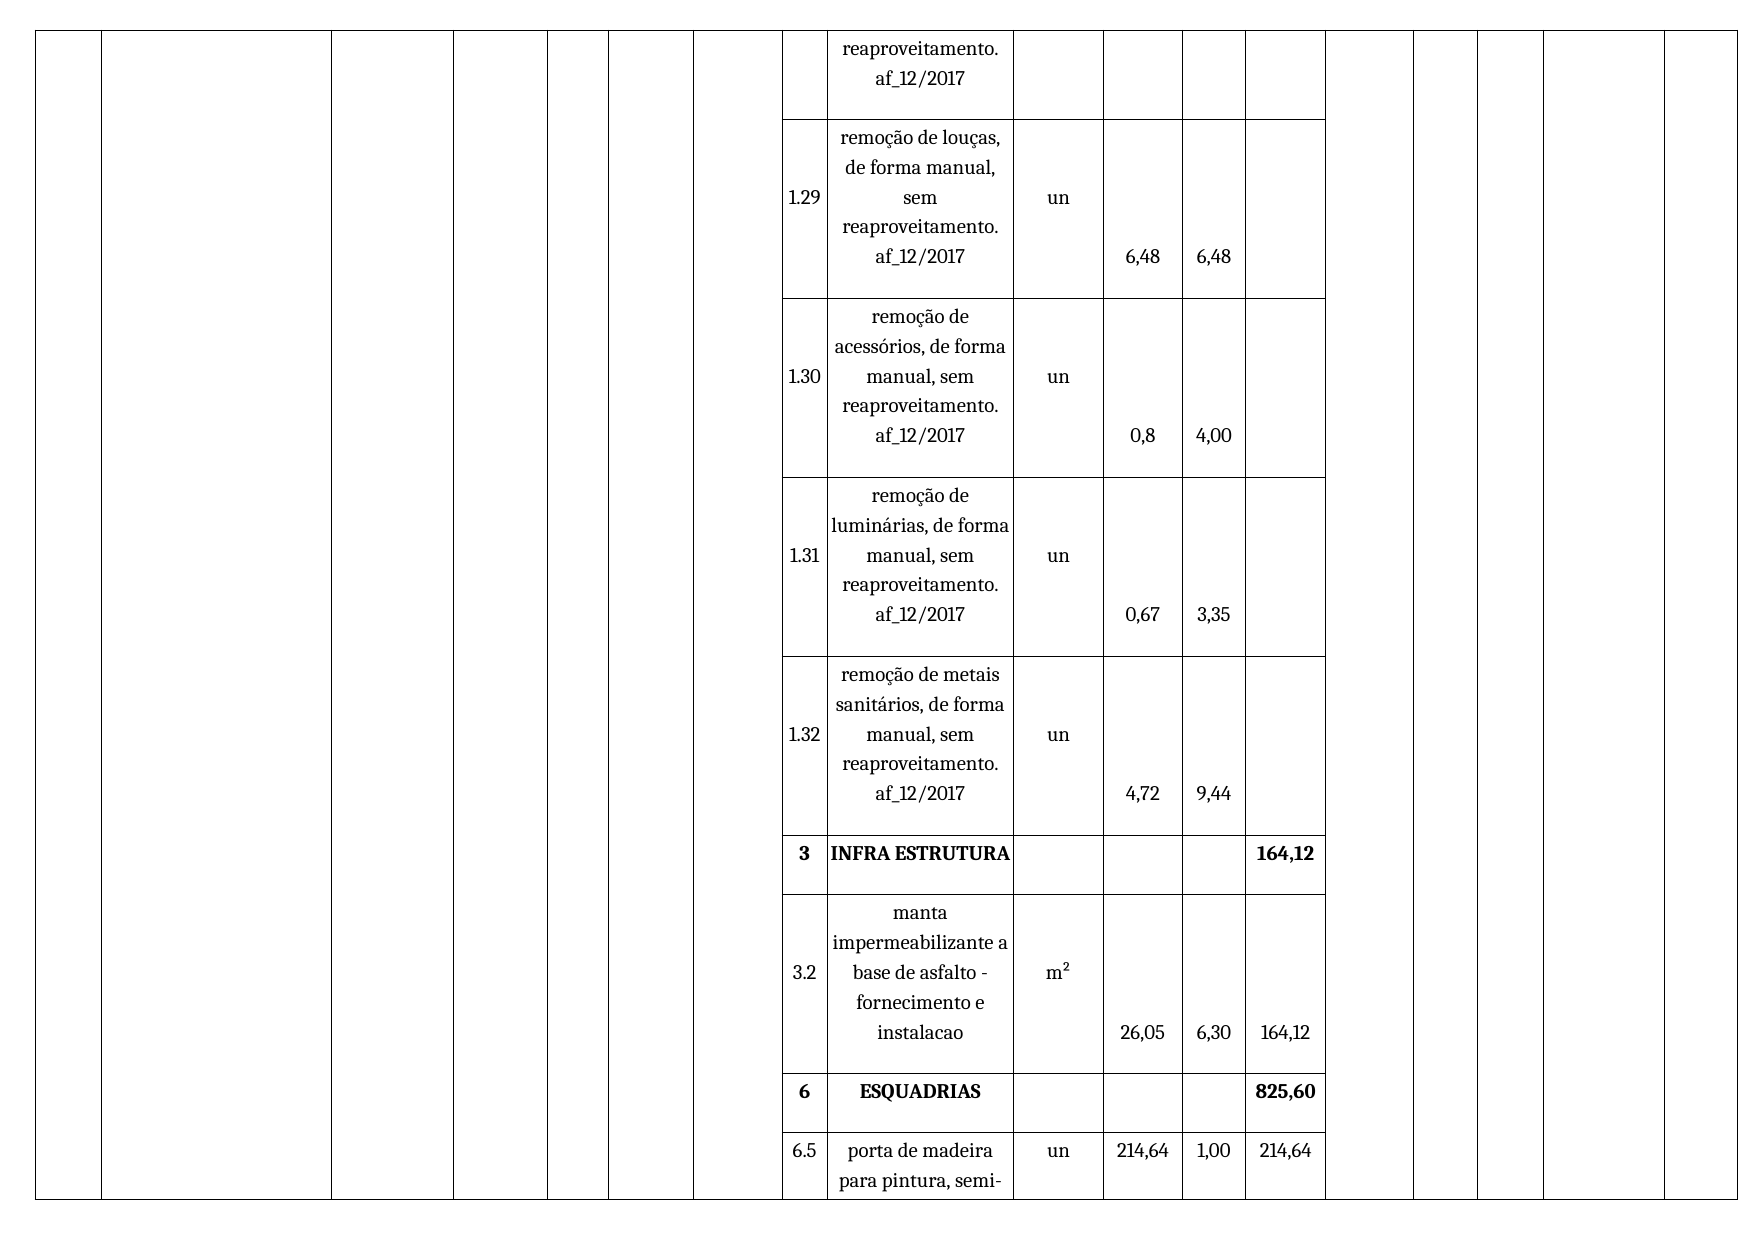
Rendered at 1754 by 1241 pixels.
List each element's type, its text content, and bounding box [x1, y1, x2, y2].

table_cell [1183, 836, 1245, 894]
table_cell 6.5 [783, 1133, 827, 1199]
table_cell [1544, 31, 1664, 1199]
table_cell [1014, 31, 1103, 119]
table_cell un [1014, 299, 1103, 477]
table_cell 4,72 [1104, 657, 1182, 834]
table_cell [1014, 836, 1103, 894]
table_cell 214,64 [1104, 1133, 1182, 1199]
table_cell [783, 31, 827, 119]
table_cell [1183, 1074, 1245, 1132]
table_cell [1014, 1074, 1103, 1132]
table_cell m² [1014, 895, 1103, 1073]
table_cell remoção de metais sanitários, de forma manual, sem reaproveitamento. af_12/2017 [828, 657, 1013, 834]
table_cell 1.32 [783, 657, 827, 834]
table_cell 0,67 [1104, 478, 1182, 656]
table_cell 6,48 [1104, 120, 1182, 298]
table_cell 164,12 [1246, 836, 1325, 894]
table_cell un [1014, 657, 1103, 834]
table_cell 6,48 [1183, 120, 1245, 298]
table_cell 1,00 [1183, 1133, 1245, 1199]
table_cell un [1014, 120, 1103, 298]
table_cell 1.29 [783, 120, 827, 298]
table_cell 1.30 [783, 299, 827, 477]
table_cell [1104, 1074, 1182, 1132]
table_cell 1.31 [783, 478, 827, 656]
table_cell [1246, 31, 1325, 119]
table_cell [454, 31, 547, 1199]
table_cell [1414, 31, 1477, 1199]
table_cell [1246, 299, 1325, 477]
table_cell [1104, 31, 1182, 119]
table_cell [1246, 120, 1325, 298]
table_cell [694, 31, 782, 1199]
table_cell remoção de luminárias, de forma manual, sem reaproveitamento. af_12/2017 [828, 478, 1013, 656]
table_cell 6 [783, 1074, 827, 1132]
table_cell remoção de acessórios, de forma manual, sem reaproveitamento. af_12/2017 [828, 299, 1013, 477]
table_cell 3,35 [1183, 478, 1245, 656]
table_cell 6,30 [1183, 895, 1245, 1073]
table_cell 825,60 [1246, 1074, 1325, 1132]
table_cell [548, 31, 608, 1199]
table_cell [609, 31, 693, 1199]
table_cell [102, 31, 331, 1199]
table_cell 3 [783, 836, 827, 894]
table_cell [1183, 31, 1245, 119]
table_cell [1246, 478, 1325, 656]
table_cell ESQUADRIAS [828, 1074, 1013, 1132]
table_cell manta impermeabilizante a base de asfalto - fornecimento e instalacao [828, 895, 1013, 1073]
table_cell un [1014, 478, 1103, 656]
table_cell [1665, 31, 1737, 1199]
table_cell [1478, 31, 1543, 1199]
table_cell remoção de louças, de forma manual, sem reaproveitamento. af_12/2017 [828, 120, 1013, 298]
table_cell un [1014, 1133, 1103, 1199]
table_cell reaproveitamento. af_12/2017 [828, 31, 1013, 119]
table_cell 26,05 [1104, 895, 1182, 1073]
table_cell [36, 31, 101, 1199]
table_cell 4,00 [1183, 299, 1245, 477]
table_cell 214,64 [1246, 1133, 1325, 1199]
table_cell [1246, 657, 1325, 834]
table_cell [1326, 31, 1413, 1199]
table_cell [1104, 836, 1182, 894]
table_cell [332, 31, 453, 1199]
table_cell porta de madeira para pintura, semi- [828, 1133, 1013, 1199]
table_cell INFRA ESTRUTURA [828, 836, 1013, 894]
table_cell 9,44 [1183, 657, 1245, 834]
table_cell 0,8 [1104, 299, 1182, 477]
table_cell 3.2 [783, 895, 827, 1073]
table_cell 164,12 [1246, 895, 1325, 1073]
